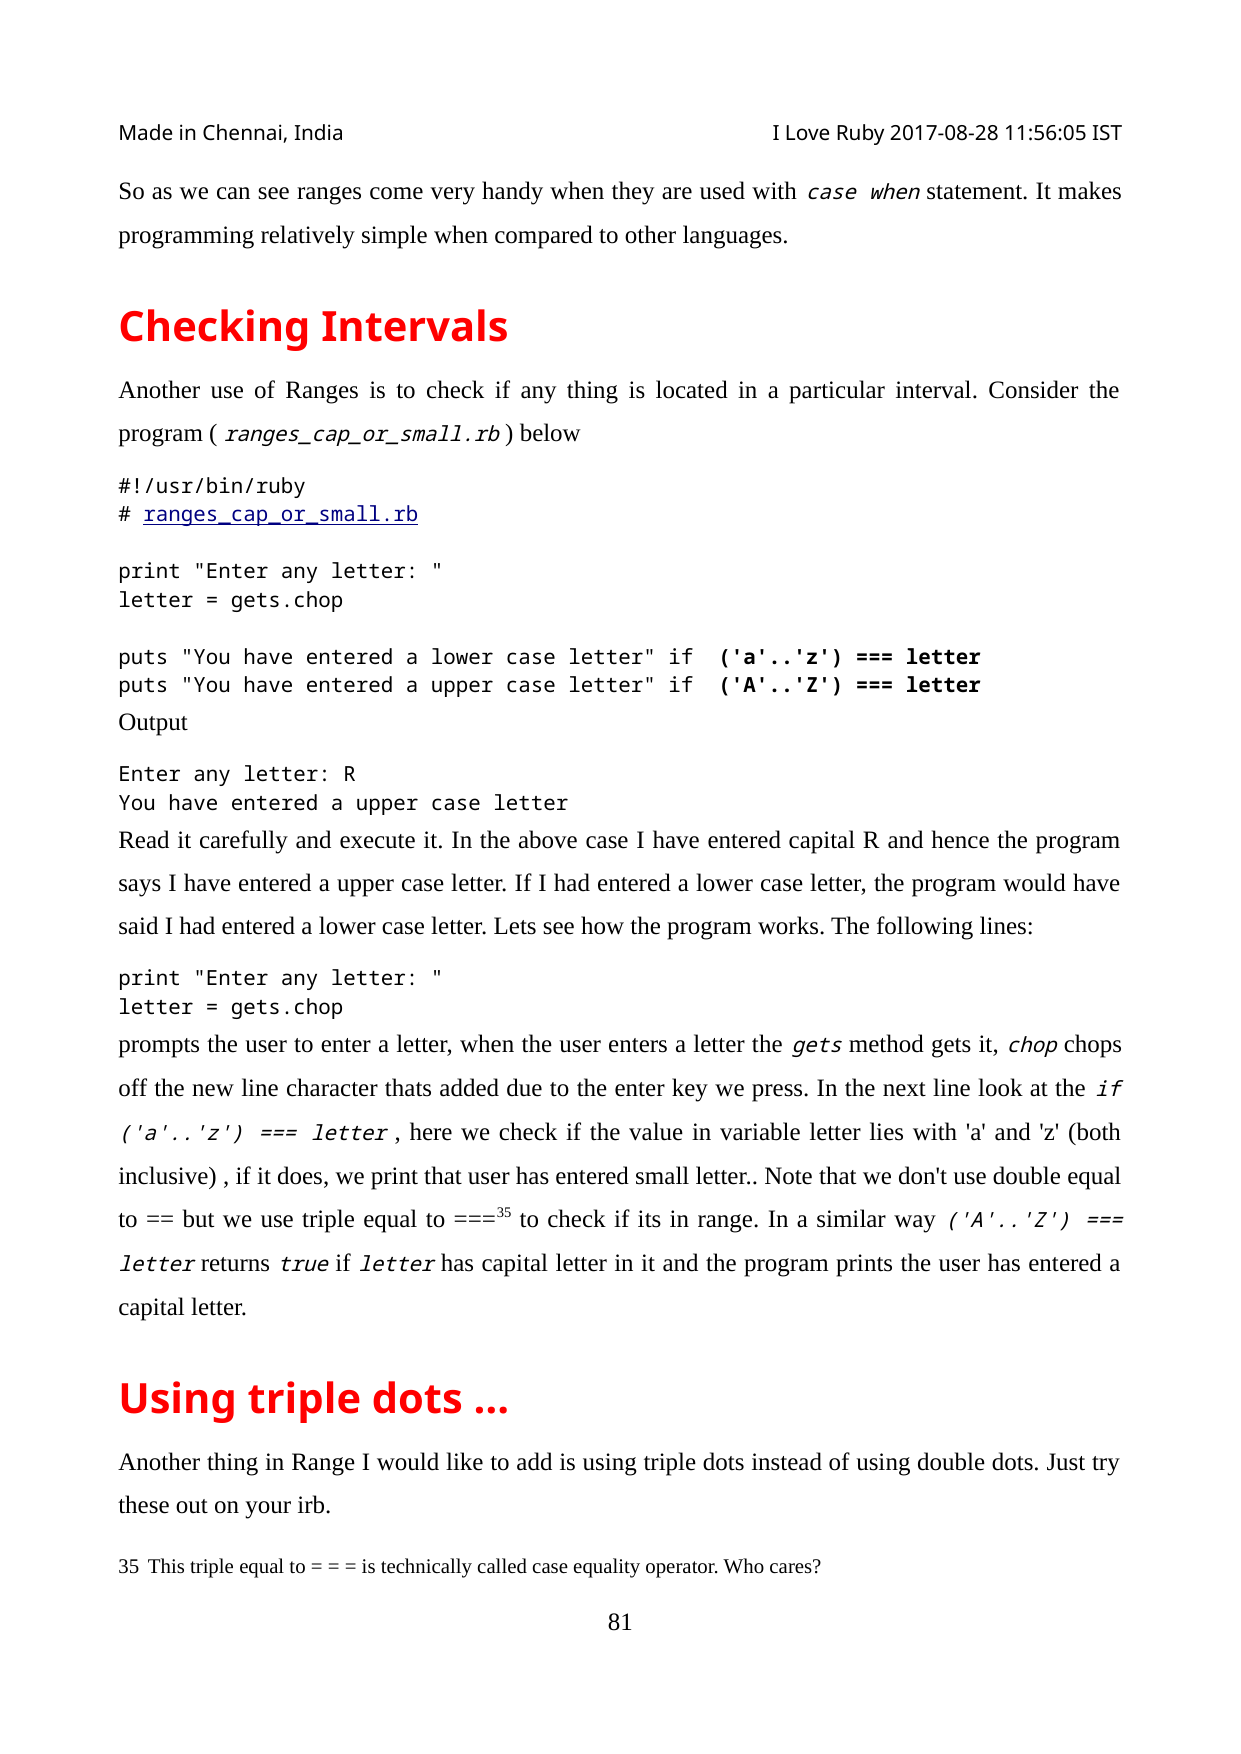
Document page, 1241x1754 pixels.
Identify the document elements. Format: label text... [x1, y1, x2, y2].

text print "Enter any letter: " [118, 963, 1122, 992]
text Enter any letter: R [118, 759, 1122, 788]
text This triple equal to = = = is technically called case equality operator. Who cares? [118, 1553, 1122, 1578]
text prompts the user to enter a letter, when the user enters a letter the gets method gets it, chop chops off the new line character thats added due to the enter key we press. In the next line look at the if ('a'..'z') === letter , here we check if the value in variable letter lies with 'a' and 'z' (both inclusive) , if it does, we print that user has entered small letter.. Note that we don't use double equal to == but we use triple equal to === to check if its in range. In a similar way ('A'..'Z') === letter returns true if letter has capital letter in it and the program prints the user has entered a capital letter. [118, 1029, 1122, 1320]
text letter = gets.chop [118, 992, 1122, 1020]
text letter = gets.chop [118, 585, 1122, 613]
text Another use of Ranges is to check if any thing is located in a particular interval. Consider the program ( ranges_cap_or_small.rb ) below [118, 375, 1122, 448]
text # ranges_cap_or_small.rb [118, 499, 1122, 528]
text puts "You have entered a upper case letter" if ('A'..'Z') === letter [118, 670, 1122, 699]
text Another thing in Range I would like to add is using triple dots instead of using double dots. Just try these out on your irb. [118, 1447, 1122, 1518]
text Output [118, 707, 1122, 736]
subtitle Checking Intervals [118, 297, 1122, 354]
text Read it carefully and execute it. In the above case I have entered capital R and hence the program says I have entered a upper case letter. If I had entered a lower case letter, the program would have said I had entered a lower case letter. Lets see how the program works. The following lines: [118, 825, 1122, 940]
subtitle Using triple dots … [118, 1368, 1122, 1425]
text You have entered a upper case letter [118, 788, 1122, 816]
text So as we can see ranges come very handy when they are used with case when statement. It makes programming relatively simple when compared to other languages. [118, 176, 1122, 249]
text print "Enter any letter: " [118, 556, 1122, 585]
text #!/usr/bin/ruby [118, 471, 1122, 499]
text puts "You have entered a lower case letter" if ('a'..'z') === letter [118, 642, 1122, 670]
